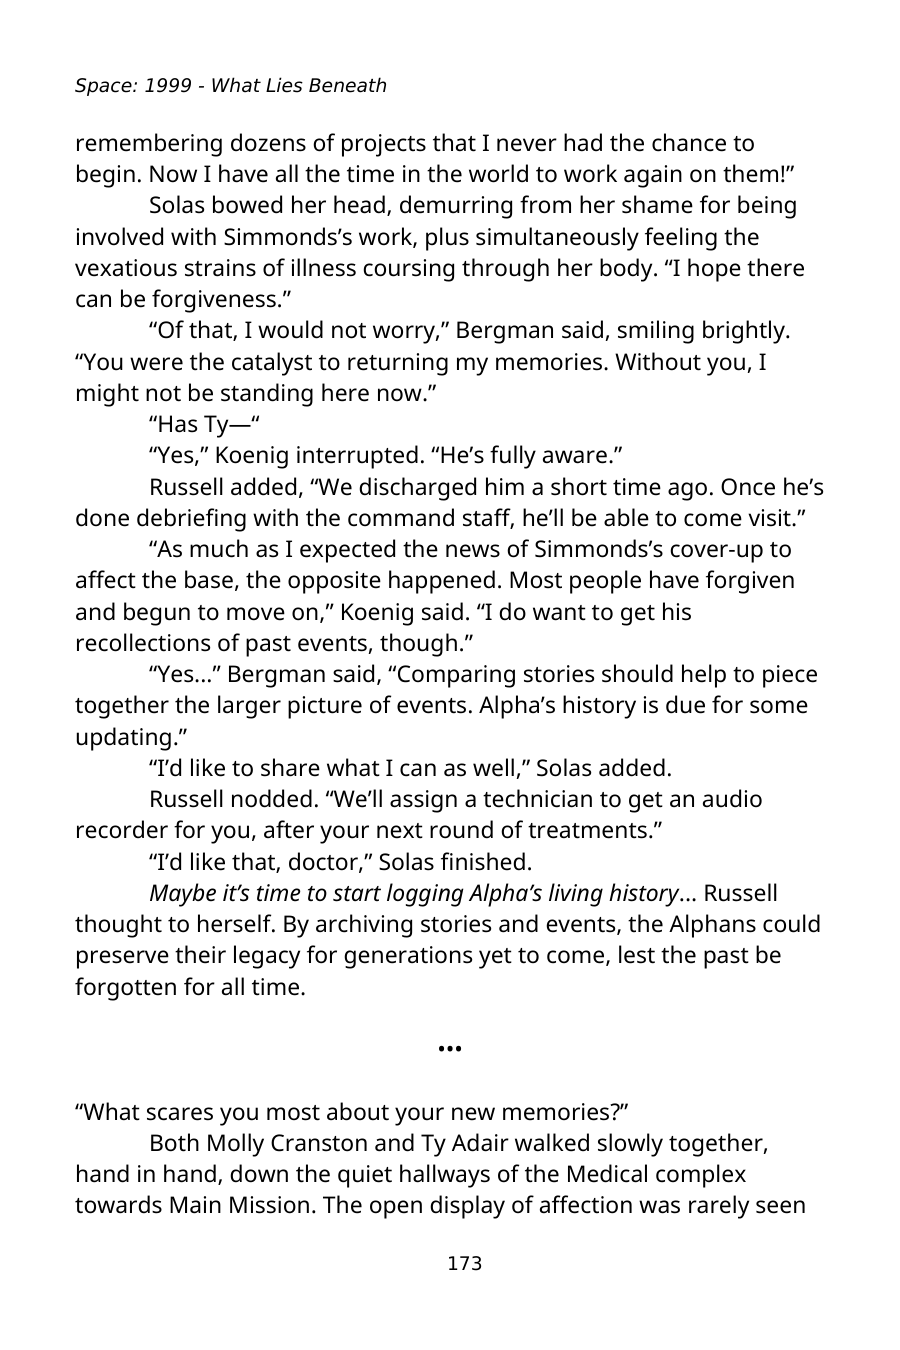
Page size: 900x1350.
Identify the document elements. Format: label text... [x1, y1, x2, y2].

text “Has Ty—“ [75, 408, 825, 439]
text “Yes...” Bergman said, “Comparing stories should help to piece together the larger picture of events. Alpha’s history is due for some updating.” [75, 658, 825, 752]
text Maybe it’s time to start logging Alpha’s living history... Russell thought to herself. By archiving stories and events, the Alphans could preserve their legacy for generations yet to come, lest the past be forgotten for all time. [75, 877, 825, 1002]
text Russell nodded. “We’ll assign a technician to get an audio recorder for you, after your next round of treatments.” [75, 783, 825, 846]
text Russell added, “We discharged him a short time ago. Once he’s done debriefing with the command staff, he’ll be able to come visit.” [75, 471, 825, 533]
text “What scares you most about your new memories?” Both Molly Cranston and Ty Adair walked slowly together, hand in hand, down the quiet hallways of the Medical complex towards Main Mission. The open display of affection was rarely seen [75, 1096, 825, 1221]
text “Of that, I would not worry,” Bergman said, smiling brightly. “You were the catalyst to returning my memories. Without you, I might not be standing here now.” [75, 314, 825, 408]
text Solas bowed her head, demurring from her shame for being involved with Simmonds’s work, plus simultaneously feeling the vexatious strains of illness coursing through her body. “I hope there can be forgiveness.” [75, 189, 825, 314]
text “As much as I expected the news of Simmonds’s cover-up to affect the base, the opposite happened. Most people have forgiven and begun to move on,” Koenig said. “I do want to get his recollections of past events, though.” [75, 533, 825, 658]
text ••• [75, 1033, 825, 1064]
text remembering dozens of projects that I never had the chance to begin. Now I have all the time in the world to work again on them!” [75, 127, 825, 189]
text “Yes,” Koenig interrupted. “He’s fully aware.” [75, 439, 825, 471]
text “I’d like to share what I can as well,” Solas added. [75, 752, 825, 783]
text “I’d like that, doctor,” Solas finished. [75, 846, 825, 877]
